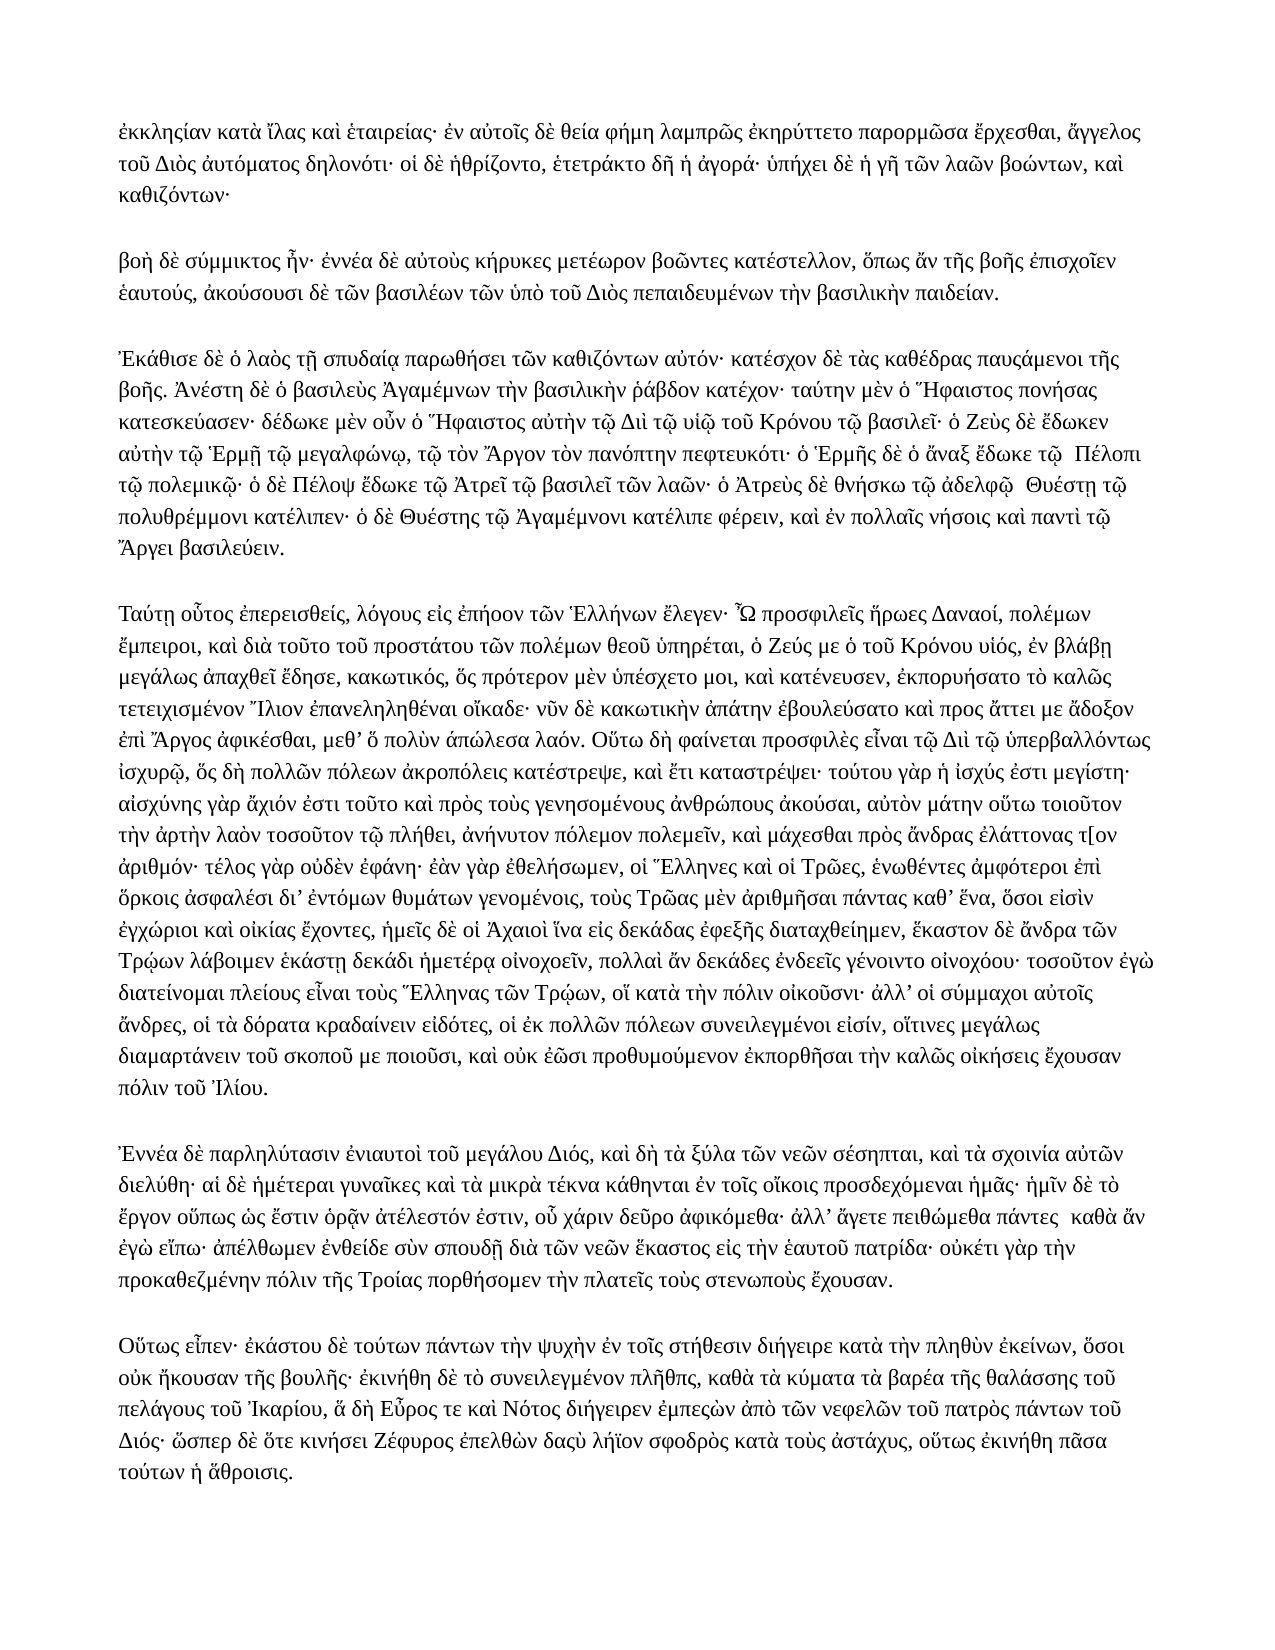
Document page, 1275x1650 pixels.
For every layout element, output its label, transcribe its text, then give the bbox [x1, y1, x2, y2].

text Οὕτως εἶπεν· ἐκάστου δὲ τούτων πάντων τὴν ψυχὴν ἐν τοῖς στήθεσιν διήγειρε κατὰ τὴν πληθὺν ἐκείνων, ὅσοι οὐκ ἤκουσαν τῆς βουλῆς· ἐκινήθη δὲ τὸ συνειλεγμένον πλῆθπς, καθὰ τὰ κύματα τὰ βαρέα τῆς θαλάσσης τοῦ πελάγους τοῦ Ἰκαρίου, ἅ δὴ Εὖρος τε καὶ Νότος διήγειρεν ἐμπεςὼν ἀπὸ τῶν νεφελῶν τοῦ πατρὸς πάντων τοῦ Διός· ὥσπερ δὲ ὅτε κινήσει Ζέφυρος ἐπελθὼν δαςὺ λήϊον σφοδρὸς κατὰ τοὺς ἀστάχυς, οὕτως ἐκινήθη πᾶσα τούτων ἡ ἅθροισις. [118, 1332, 1157, 1485]
text ἐκκληςίαν κατὰ ἴλας καὶ ἑταιρείας· ἐν αὐτοῖς δὲ θεία φήμη λαμπρῶς ἐκηρύττετο παρορμῶσα ἔρχεσθαι, ἄγγελος τοῦ Διὸς ἀυτόματος δηλονότι· οἱ δὲ ἡθρίζοντο, ἑτετράκτο δῆ ἡ ἀγορά· ὑπήχει δὲ ἡ γῆ τῶν λαῶν βοώντων, καὶ καθιζόντων· [118, 118, 1157, 208]
text Ἐκάθισε δὲ ὁ λαὸς τῇ σπυδαίᾳ παρωθήσει τῶν καθιζόντων αὐτόν· κατέσχον δὲ τὰς καθέδρας παυςάμενοι τῆς βοῆς. Ἀνέστη δὲ ὁ βασιλεὺς Ἀγαμέμνων τὴν βασιλικὴν ῥάβδον κατέχον· ταύτην μὲν ὁ Ἥφαιστος πονήσας κατεσκεύασεν· δέδωκε μὲν οὖν ὁ Ἥφαιστος αὐτὴν τῷ Διὶ τῷ υἱῷ τοῦ Κρόνου τῷ βασιλεῖ· ὁ Ζεὺς δὲ ἔδωκεν αὐτὴν τῷ Ἑρμῇ τῷ μεγαλφώνῳ, τῷ τὸν Ἄργον τὸν πανόπτην πεφτευκότι· ὁ Ἑρμῆς δὲ ὁ ἄναξ ἔδωκε τῷ Πέλοπι τῷ πολεμικῷ· ὁ δὲ Πέλοψ ἔδωκε τῷ Ἀτρεῖ τῷ βασιλεῖ τῶν λαῶν· ὁ Ἀτρεὺς δὲ θνήσκω τῷ ἀδελφῷ Θυέστῃ τῷ πολυθρέμμονι κατέλιπεν· ὁ δὲ Θυέστης τῷ Ἀγαμέμνονι κατέλιπε φέρειν, καὶ ἐν πολλαῖς νήσοις καὶ παντὶ τῷ Ἄργει βασιλεύειν. [118, 345, 1157, 561]
text Ταύτῃ οὗτος ἐπερεισθείς, λόγους εἰς ἐπήοον τῶν Ἑλλήνων ἔλεγεν· Ὦ προσφιλεῖς ἥρωες Δαναοί, πολέμων ἔμπειροι, καὶ διὰ τοῦτο τοῦ προστάτου τῶν πολέμων θεοῦ ὑπηρέται, ὁ Ζεύς με ὁ τοῦ Κρόνου υἱός, ἐν βλάβῃ μεγάλως ἀπαχθεῖ ἔδησε, κακωτικός, ὅς πρότερον μὲν ὑπέσχετο μοι, καὶ κατένευσεν, ἐκπορυήσατο τὸ καλῶς τετειχισμένον Ἴλιον ἐπανεληληθέναι οἴκαδε· νῦν δὲ κακωτικὴν ἀπάτην ἐβουλεύσατο καὶ προς ἄττει με ἄδοξον ἐπὶ Ἄργος ἀφικέσθαι, μεθ’ ὅ πολὺν άπώλεσα λαόν. Οὕτω δὴ φαίνεται προσφιλὲς εἶναι τῷ Διὶ τῷ ὑπερβαλλόντως ἰσχυρῷ, ὅς δὴ πολλῶν πόλεων ἀκροπόλεις κατέστρεψε, καὶ ἔτι καταστρέψει· τούτου γὰρ ἡ ἰσχύς ἐστι μεγίστη· αἰσχύνης γὰρ ἄχιόν ἐστι τοῦτο καὶ πρὸς τοὺς γενησομένους ἀνθρώπους ἀκούσαι, αὐτὸν μάτην οὕτω τοιοῦτον τὴν ἀρτὴν λαὸν τοσοῦτον τῷ πλήθει, ἀνήνυτον πόλεμον πολεμεῖν, καὶ μάχεσθαι πρὸς ἄνδρας ἐλάττονας τ[ον ἀριθμόν· τέλος γὰρ οὐδὲν ἐφάνη· ἐὰν γὰρ ἐθελήσωμεν, οἱ Ἕλληνες καὶ οἱ Τρῶες, ἑνωθέντες ἀμφότεροι ἐπὶ ὅρκοις ἀσφαλέσι δι’ ἐντόμων θυμάτων γενομένοις, τοὺς Τρῶας μὲν ἀριθμῆσαι πάντας καθ’ ἕνα, ὅσοι εἰσὶν ἐγχώριοι καὶ οἰκίας ἔχοντες, ἡμεῖς δὲ οἱ Ἀχαιοὶ ἵνα εἰς δεκάδας ἐφεξῆς διαταχθείημεν, ἕκαστον δὲ ἄνδρα τῶν Τρῴων λάβοιμεν ἑκάστῃ δεκάδι ἡμετέρᾳ οἰνοχοεῖν, πολλαὶ ἄν δεκάδες ἐνδεεῖς γένοιντο οἰνοχόου· τοσοῦτον ἐγὼ διατείνομαι πλείους εἶναι τοὺς Ἕλληνας τῶν Τρῴων, οἵ κατὰ τὴν πόλιν οἰκοῦσνι· ἀλλ’ οἱ σύμμαχοι αὐτοῖς ἄνδρες, οἱ τὰ δόρατα κραδαίνειν εἰδότες, οἱ ἐκ πολλῶν πόλεων συνειλεγμένοι εἰσίν, οἵτινες μεγάλως διαμαρτάνειν τοῦ σκοποῦ με ποιοῦσι, καὶ οὐκ ἐῶσι προθυμούμενον ἐκπορθῆσαι τὴν καλῶς οἰκήσεις ἔχουσαν πόλιν τοῦ Ἰλίου. [118, 600, 1157, 1100]
text Ἐννέα δὲ παρληλύτασιν ἐνιαυτοὶ τοῦ μεγάλου Διός, καὶ δὴ τὰ ξύλα τῶν νεῶν σέσηπται, καὶ τὰ σχοινία αὐτῶν διελύθη· αἱ δὲ ἡμέτεραι γυναῖκες καὶ τὰ μικρὰ τέκνα κάθηνται ἐν τοῖς οἴκοις προσδεχόμεναι ἡμᾶς· ἡμῖν δὲ τὸ ἔργον οὕπως ὡς ἔστιν ὁρᾷν ἀτέλεστόν ἐστιν, οὗ χάριν δεῦρο ἀφικόμεθα· ἀλλ’ ἄγετε πειθώμεθα πάντες καθὰ ἄν ἐγὼ εἴπω· ἀπέλθωμεν ἐνθείδε σὺν σπουδῇ διὰ τῶν νεῶν ἕκαστος εἰς τὴν ἑαυτοῦ πατρίδα· οὐκέτι γὰρ τὴν προκαθεζμένην πόλιν τῆς Τροίας πορθήσομεν τὴν πλατεῖς τοὺς στενωποὺς ἔχουσαν. [118, 1140, 1157, 1292]
text βοὴ δὲ σύμμικτος ἦν· ἐννέα δὲ αὐτοὺς κήρυκες μετέωρον βοῶντες κατέστελλον, ὅπως ἄν τῆς βοῆς ἐπισχοῖεν ἑαυτούς, ἀκούσουσι δὲ τῶν βασιλέων τῶν ὑπὸ τοῦ Διὸς πεπαιδευμένων τὴν βασιλικὴν παιδείαν. [118, 247, 1157, 305]
